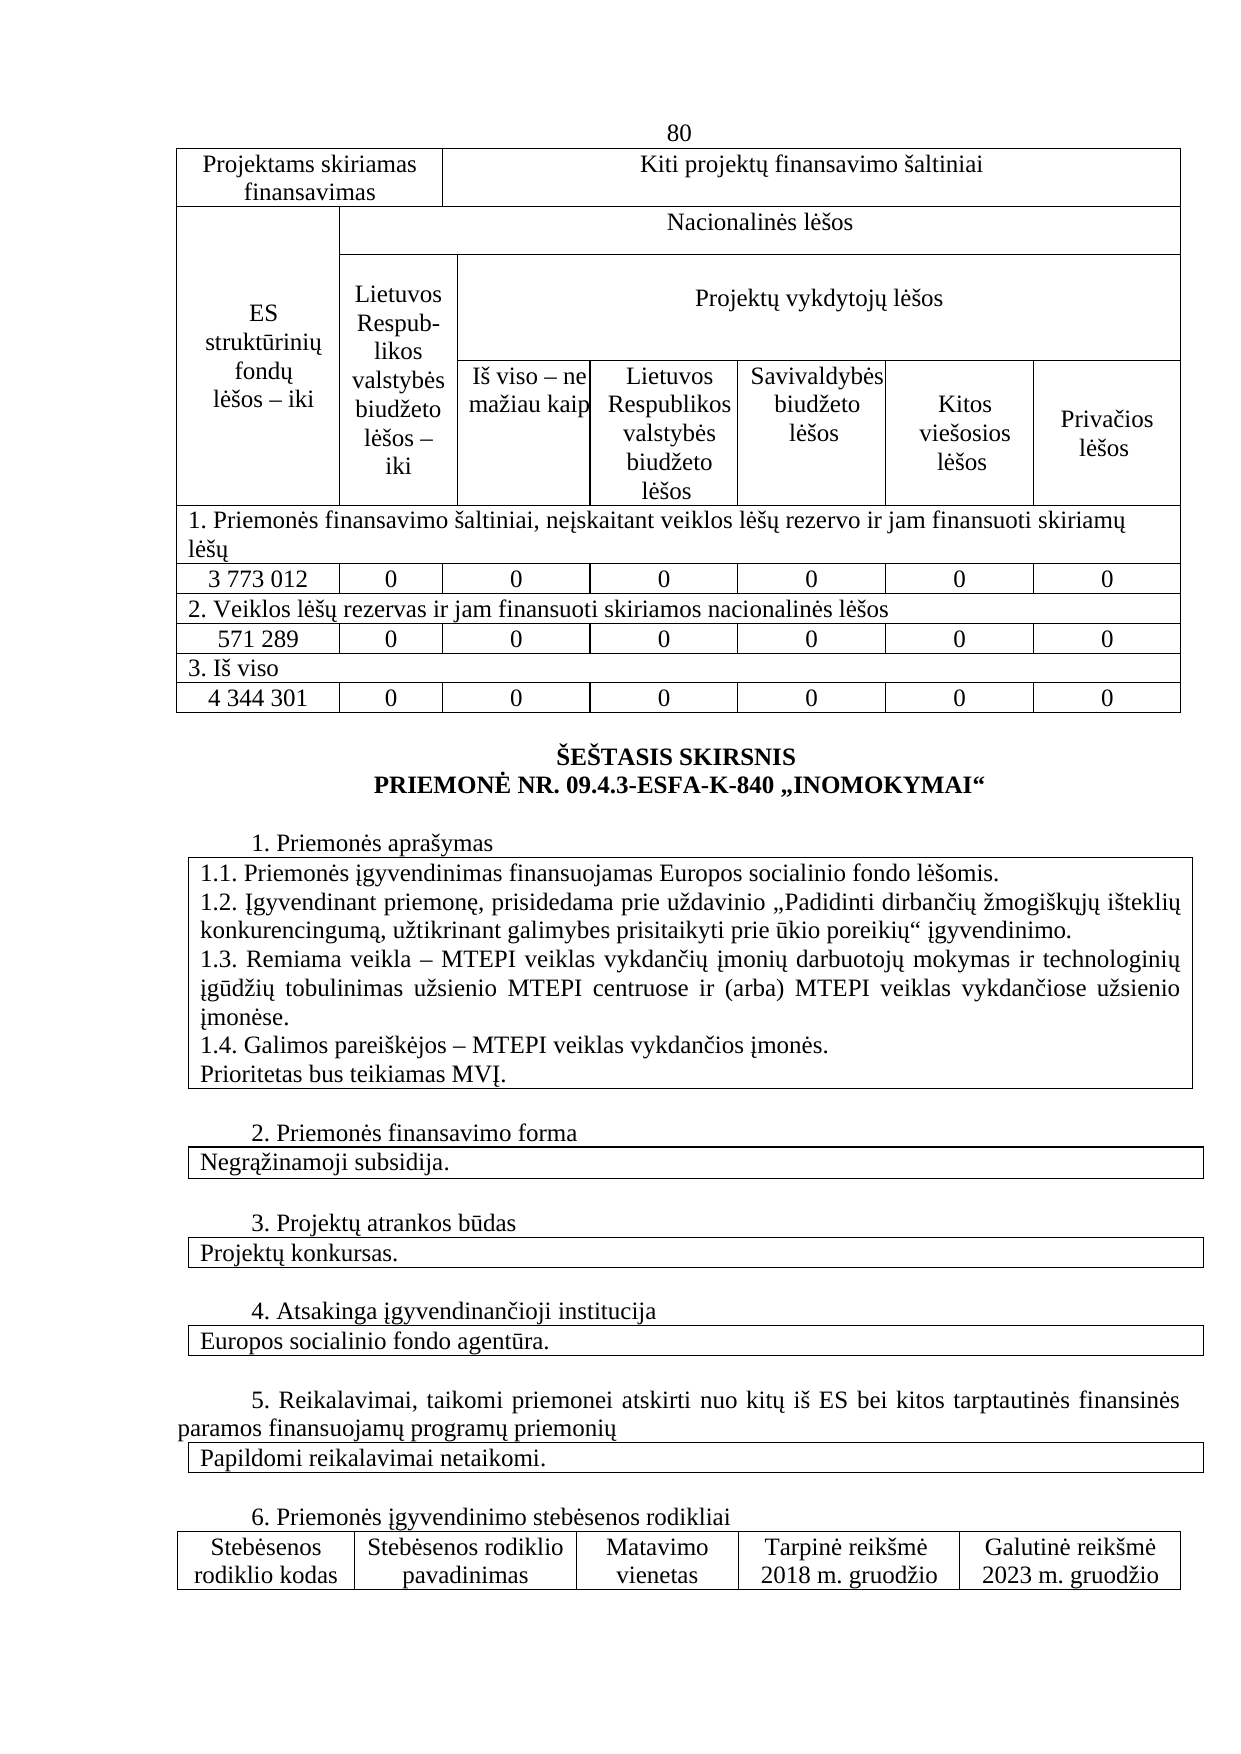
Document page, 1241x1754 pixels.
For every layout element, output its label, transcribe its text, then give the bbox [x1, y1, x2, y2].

table_cell 3. Iš viso [177, 654, 1180, 682]
table_cell 0 [738, 564, 885, 593]
table_header Papildomi reikalavimai netaikomi. [189, 1443, 1203, 1472]
table_header Negrąžinamoji subsidija. [189, 1148, 1203, 1178]
table_header Galutinė reikšmė 2023 m. gruodžio [960, 1532, 1180, 1589]
table_header Kiti projektų finansavimo šaltiniai [443, 149, 1180, 206]
text 2. Priemonės finansavimo forma [177, 1118, 1181, 1146]
table_cell 4 344 301 [177, 683, 339, 712]
table_cell 1. Priemonės finansavimo šaltiniai, neįskaitant veiklos lėšų rezervo ir jam finansuoti skiriamų lėšų [177, 506, 1180, 563]
text ŠEŠTASIS SKIRSNIS [177, 742, 1181, 771]
table_cell 3 773 012 [177, 564, 339, 593]
table_header Stebėsenos rodiklio kodas [178, 1532, 354, 1589]
table_cell Privačios lėšos [1034, 361, 1180, 504]
table_cell 0 [591, 624, 737, 652]
table_header Matavimo vienetas [577, 1532, 738, 1589]
table_cell 0 [591, 564, 737, 593]
table_cell 0 [886, 683, 1033, 712]
table_header Europos socialinio fondo agentūra. [189, 1326, 1203, 1355]
table_cell 571 289 [177, 624, 339, 652]
table_cell 0 [738, 683, 885, 712]
table_header Stebėsenos rodiklio pavadinimas [355, 1532, 576, 1589]
table_cell 2. Veiklos lėšų rezervas ir jam finansuoti skiriamos nacionalinės lėšos [177, 594, 1180, 623]
table_cell 0 [886, 564, 1033, 593]
table_cell 0 [443, 564, 589, 593]
table_cell 0 [340, 624, 442, 652]
table_header 1.1. Priemonės įgyvendinimas finansuojamas Europos socialinio fondo lėšomis. [189, 858, 1192, 887]
table_cell Nacionalinės lėšos [340, 207, 1180, 253]
table_cell 0 [886, 624, 1033, 652]
table_header Projektams skiriamas finansavimas [177, 149, 442, 206]
table_cell 0 [591, 683, 737, 712]
text 6. Priemonės įgyvendinimo stebėsenos rodikliai [177, 1502, 1181, 1531]
table_cell 0 [1034, 564, 1180, 593]
table_cell 0 [443, 624, 589, 652]
table_cell 0 [738, 624, 885, 652]
table_header Projektų konkursas. [189, 1238, 1203, 1267]
table_cell 0 [340, 683, 442, 712]
table_cell Kitos viešosios lėšos [886, 361, 1033, 504]
table_cell Lietuvos Respub-likos valstybės biudžeto lėšos – iki [340, 255, 457, 504]
table_cell 0 [443, 683, 589, 712]
table_header Tarpinė reikšmė 2018 m. gruodžio [739, 1532, 959, 1589]
table_cell Iš viso – ne mažiau kaip [458, 361, 589, 504]
text 4. Atsakinga įgyvendinančioji institucija [177, 1296, 1181, 1325]
text 1. Priemonės aprašymas [177, 828, 1181, 857]
table_cell Projektų vykdytojų lėšos [458, 255, 1180, 360]
table_cell 1.2. Įgyvendinant priemonę, prisidedama prie uždavinio „Padidinti dirbančių žmogiškųjų išteklių konkurencingumą, užtikrinant galimybes prisitaikyti prie ūkio poreikių“ įgyvendinimo. [189, 887, 1192, 944]
table_cell 1.3. Remiama veikla – MTEPI veiklas vykdančių įmonių darbuotojų mokymas ir technologinių įgūdžių tobulinimas užsienio MTEPI centruose ir (arba) MTEPI veiklas vykdančiose užsienio įmonėse. [189, 944, 1192, 1030]
text PRIEMONĖ NR. 09.4.3-ESFA-K-840 „inomokymai“ [177, 771, 1181, 799]
table_cell 1.4. Galimos pareiškėjos – MTEPI veiklas vykdančios įmonės. Prioritetas bus teikiamas MVĮ. [189, 1030, 1192, 1088]
table_cell 0 [340, 564, 442, 593]
table_cell Lietuvos Respublikos valstybės biudžeto lėšos [591, 361, 737, 504]
text 3. Projektų atrankos būdas [177, 1208, 1181, 1237]
table_cell 0 [1034, 624, 1180, 652]
table_cell ES struktūrinių fondų lėšos – iki [177, 207, 339, 504]
text 5. Reikalavimai, taikomi priemonei atskirti nuo kitų iš ES bei kitos tarptautinės finansinės paramos finansuojamų programų priemonių [177, 1385, 1181, 1442]
table_cell Savivaldybės biudžeto lėšos [738, 361, 885, 504]
table_cell 0 [1034, 683, 1180, 712]
